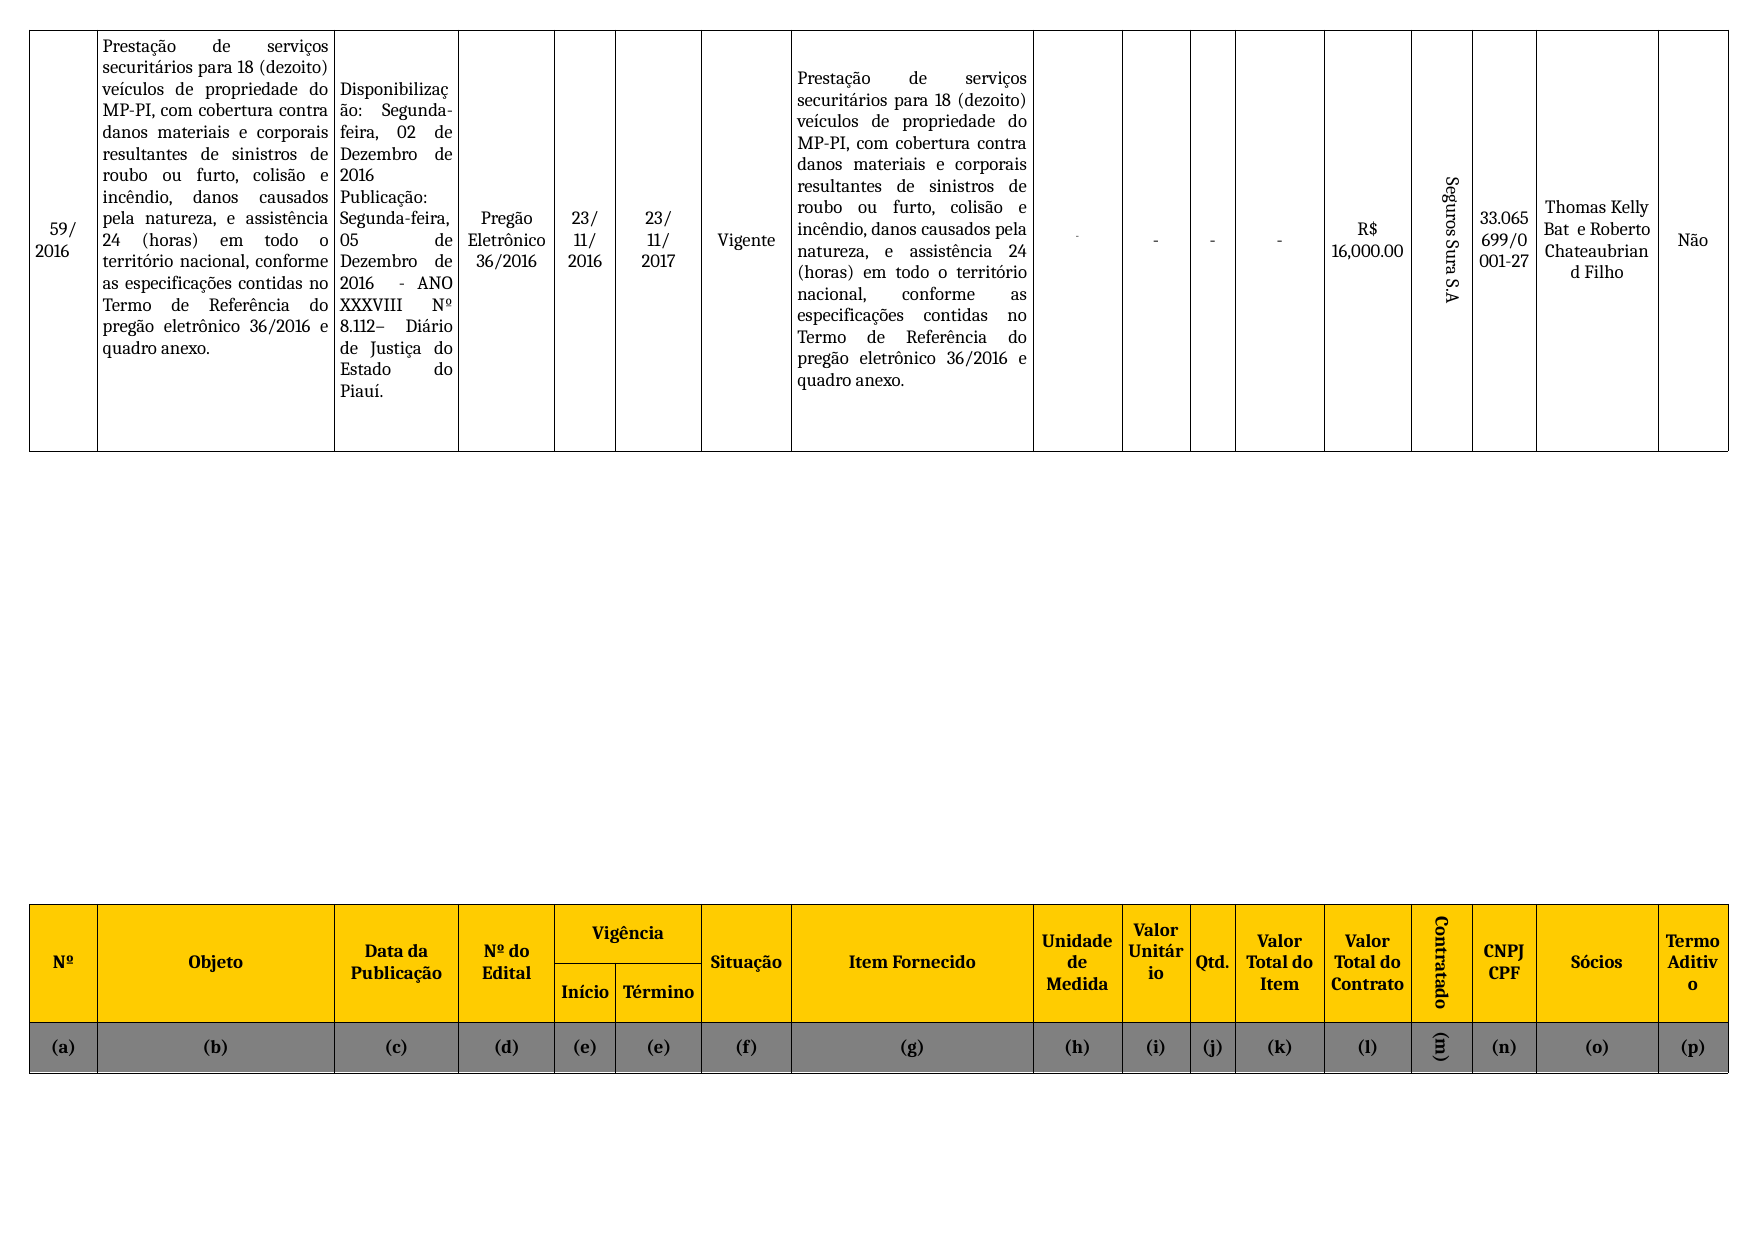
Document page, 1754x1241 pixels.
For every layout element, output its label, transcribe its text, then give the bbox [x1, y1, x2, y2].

table_header Vigência [555, 905, 701, 963]
table_cell (g) [792, 1023, 1033, 1072]
table_header Situação [702, 905, 791, 1022]
table_cell 33.065699/0001-27 [1473, 31, 1536, 451]
table_cell - [1191, 31, 1235, 451]
table_header Unidade de Medida [1034, 905, 1122, 1022]
table_cell 23/ 11/ 2017 [616, 31, 701, 451]
table_header Contratado [1412, 905, 1472, 1022]
table_header Valor Unitário [1123, 905, 1190, 1022]
table_header Data da Publicação [335, 905, 458, 1022]
table_cell - [1123, 31, 1190, 451]
table_cell Seguros Sura S.A [1412, 31, 1472, 451]
table_cell (i) [1123, 1023, 1190, 1072]
table_cell R$ 16.000,00 [1325, 31, 1411, 451]
table_cell Thomas Kelly Bat e Roberto Chateaubriand Filho [1537, 31, 1658, 451]
table_cell Término [616, 964, 701, 1022]
table_header CNPJ CPF [1473, 905, 1536, 1022]
table_cell (d) [459, 1023, 554, 1072]
table_header Item Fornecido [792, 905, 1033, 1022]
table_cell (f) [702, 1023, 791, 1072]
table_cell - [1034, 31, 1122, 451]
table_header Termo Aditivo [1659, 905, 1728, 1022]
table_cell (c) [335, 1023, 458, 1072]
table_cell (b) [98, 1023, 334, 1072]
table_header Nº [30, 905, 97, 1022]
table_header Objeto [98, 905, 334, 1022]
table_cell (j) [1191, 1023, 1235, 1072]
table_header Valor Total do Item [1236, 905, 1324, 1022]
table_cell (o) [1537, 1023, 1658, 1072]
table_cell (p) [1659, 1023, 1728, 1072]
table_cell Pregão Eletrônico 36/2016 [459, 31, 554, 451]
table_cell (m) [1412, 1023, 1472, 1072]
table_header Sócios [1537, 905, 1658, 1022]
table_cell Disponibilização: Segunda-feira, 02 de Dezembro de 2016 Publicação: Segunda-feira, 05 de Dezembro de 2016 - ANO XXXVIII Nº 8.112– Diário de Justiça do Estado do Piauí. [335, 31, 458, 451]
table_cell Início [555, 964, 615, 1022]
table_cell Prestação de serviços securitários para 18 (dezoito) veículos de propriedade do MP-PI, com cobertura contra danos materiais e corporais resultantes de sinistros de roubo ou furto, colisão e incêndio, danos causados pela natureza, e assistência 24 (horas) em todo o território nacional, conforme as especificações contidas no Termo de Referência do pregão eletrônico 36/2016 e quadro anexo. [98, 31, 334, 451]
table_cell (e) [555, 1023, 615, 1072]
table_cell (n) [1473, 1023, 1536, 1072]
table_header Valor Total do Contrato [1325, 905, 1411, 1022]
table_cell Vigente [702, 31, 791, 451]
table_header Nº do Edital [459, 905, 554, 1022]
table_cell (l) [1325, 1023, 1411, 1072]
table_cell 23/ 11/ 2016 [555, 31, 615, 451]
table_header Qtd. [1191, 905, 1235, 1022]
table_cell - [1236, 31, 1324, 451]
table_cell (e) [616, 1023, 701, 1072]
table_cell Prestação de serviços securitários para 18 (dezoito) veículos de propriedade do MP-PI, com cobertura contra danos materiais e corporais resultantes de sinistros de roubo ou furto, colisão e incêndio, danos causados pela natureza, e assistência 24 (horas) em todo o território nacional, conforme as especificações contidas no Termo de Referência do pregão eletrônico 36/2016 e quadro anexo. [792, 31, 1033, 451]
table_cell (a) [30, 1023, 97, 1072]
table_cell (h) [1034, 1023, 1122, 1072]
table_cell (k) [1236, 1023, 1324, 1072]
table_cell 59/ 2016 [30, 31, 97, 451]
table_cell Não [1659, 31, 1728, 451]
